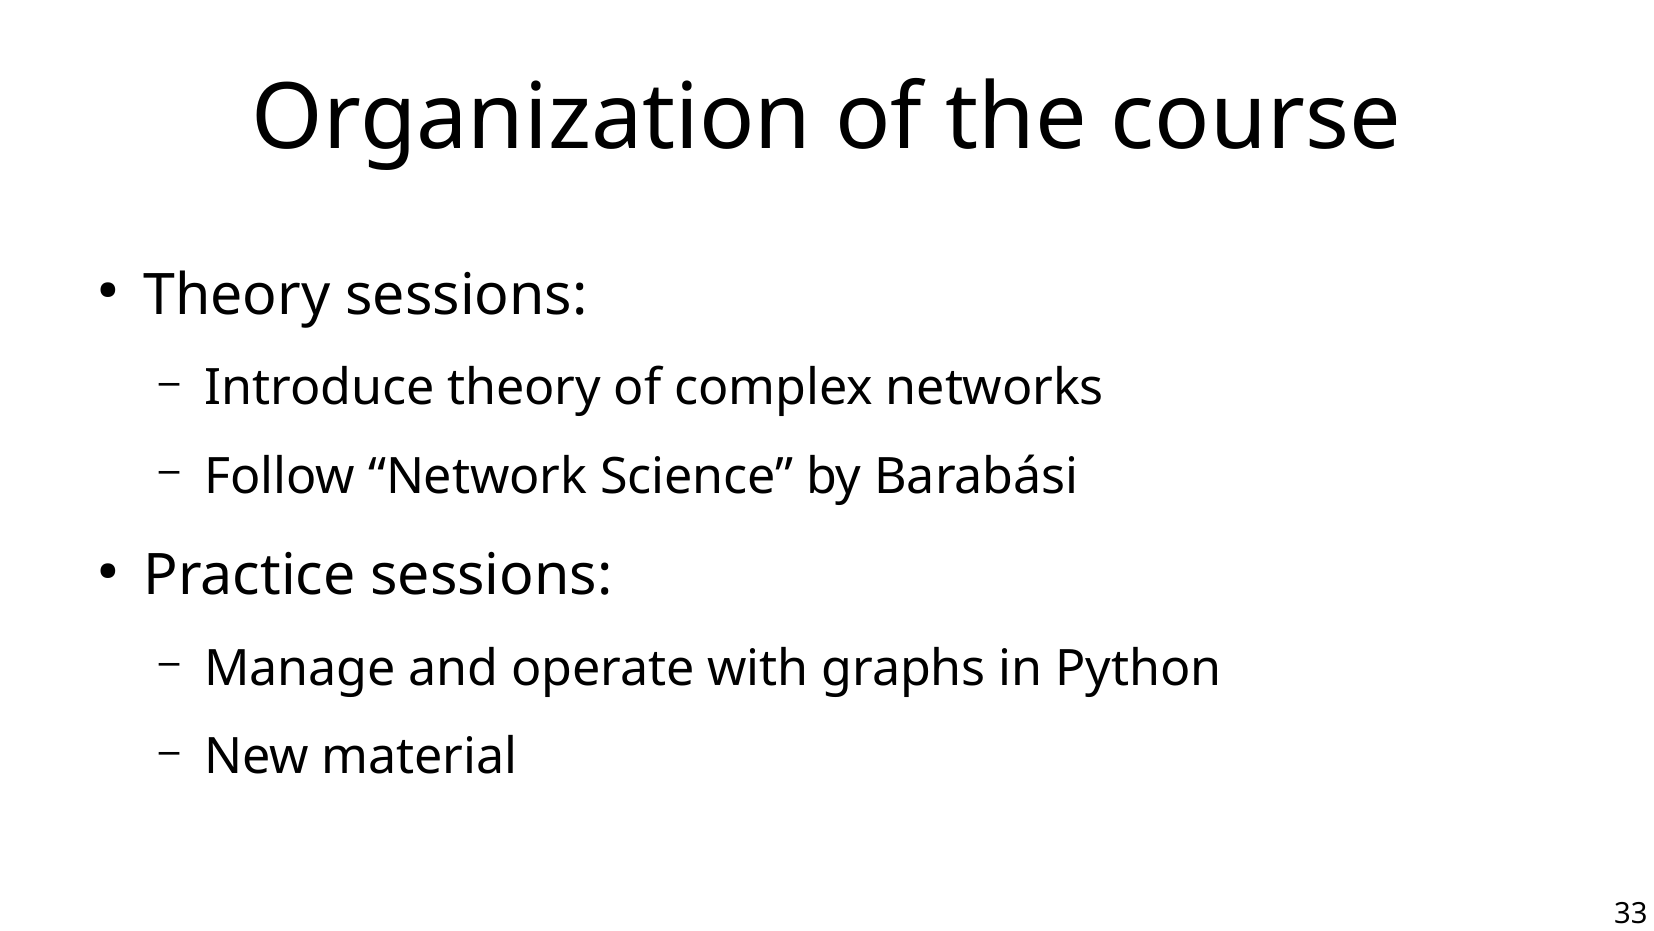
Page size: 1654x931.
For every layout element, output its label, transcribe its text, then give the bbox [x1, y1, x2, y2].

list Theory sessions: Introduce theory of complex networks Follow “Network Science” by Barabási Practice sessions: Manage and operate with graphs in Python New material [82, 253, 1571, 793]
title Organization of the course [82, 1, 1571, 226]
